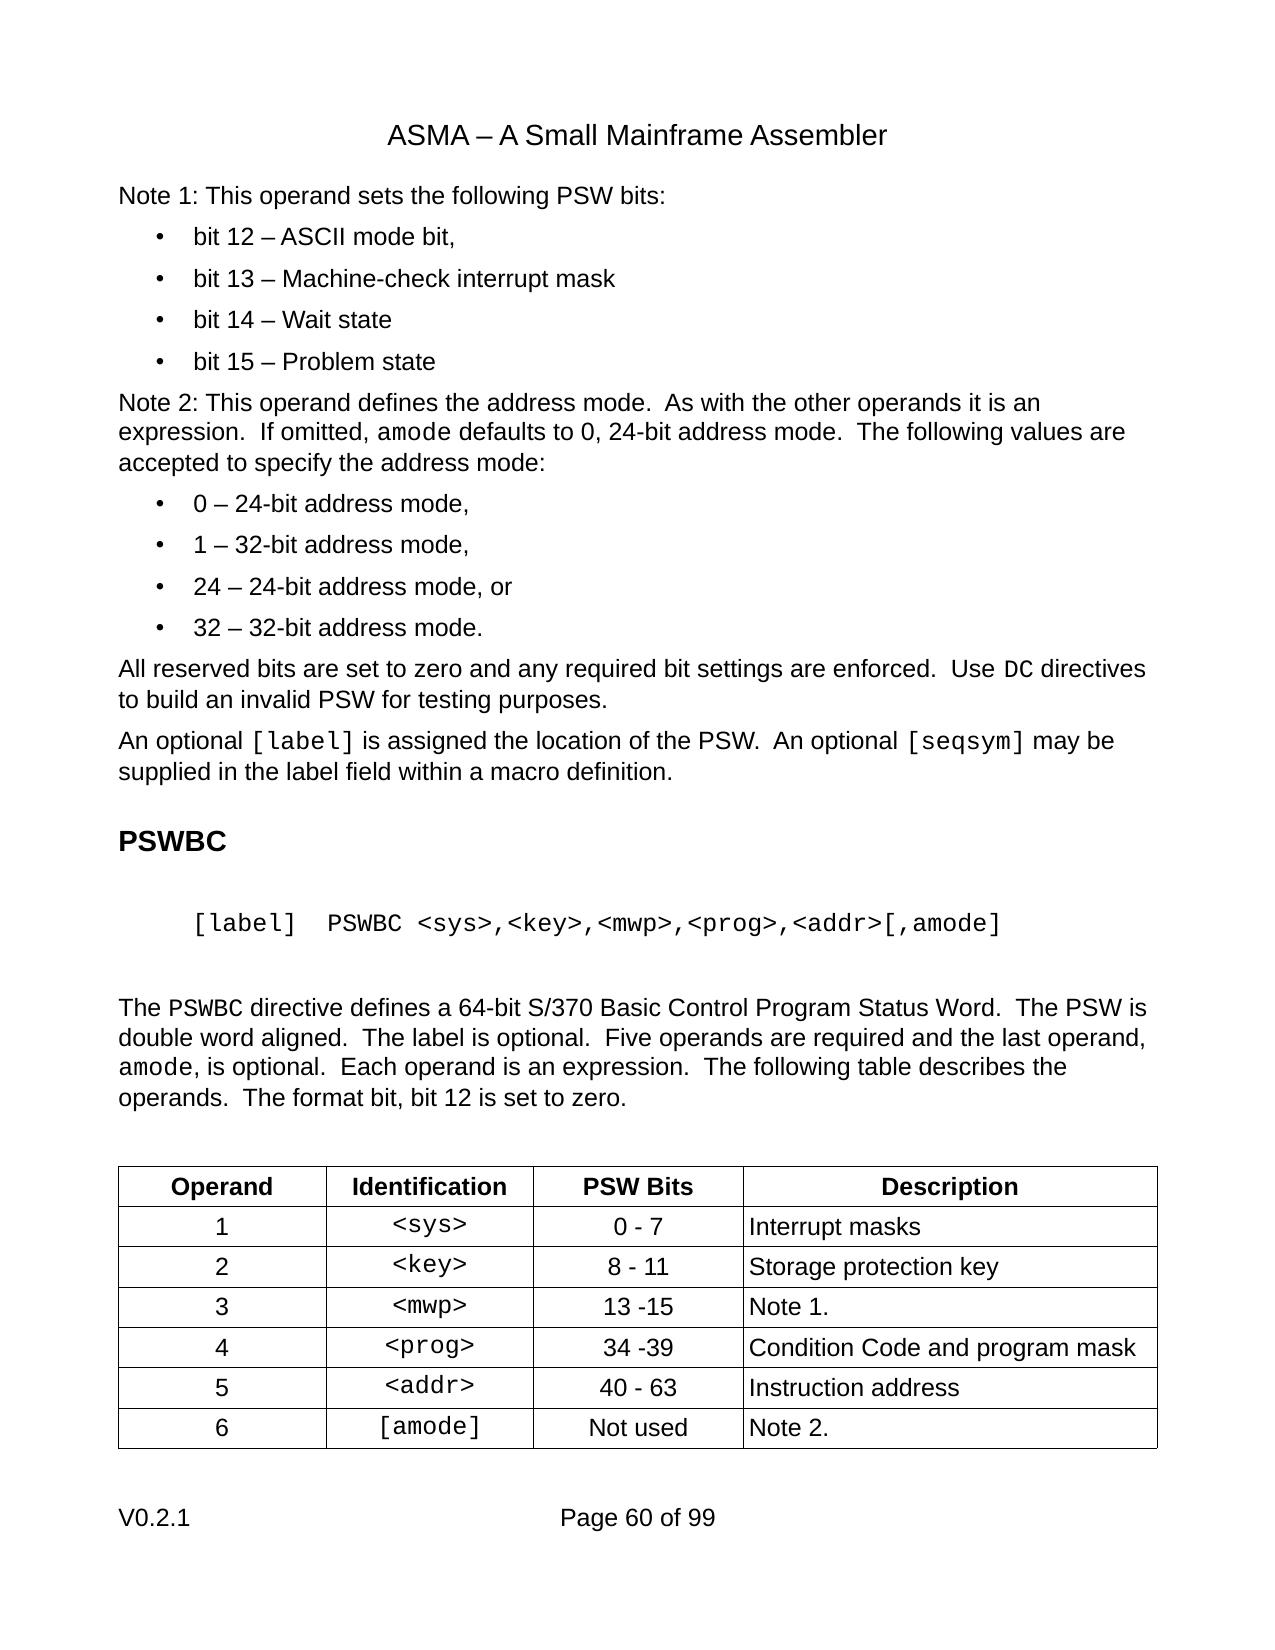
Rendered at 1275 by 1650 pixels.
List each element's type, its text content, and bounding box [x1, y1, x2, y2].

table_cell 3 [119, 1288, 326, 1327]
list 32 – 32-bit address mode. [156, 613, 1157, 642]
table_header Identification [327, 1167, 533, 1206]
table_cell Instruction address [744, 1368, 1157, 1407]
table_cell [amode] [327, 1409, 533, 1448]
table_cell Note 2. [744, 1409, 1157, 1448]
table_cell <sys> [327, 1207, 533, 1246]
table_cell 0 - 7 [534, 1207, 743, 1246]
list bit 15 – Problem state [156, 346, 1157, 375]
list 24 – 24-bit address mode, or [156, 571, 1157, 600]
table_cell 6 [119, 1409, 326, 1448]
table_cell Not used [534, 1409, 743, 1448]
table_cell Storage protection key [744, 1247, 1157, 1287]
table_cell Condition Code and program mask [744, 1328, 1157, 1367]
table_cell <addr> [327, 1368, 533, 1407]
table_cell Interrupt masks [744, 1207, 1157, 1246]
table_cell 34 -39 [534, 1328, 743, 1367]
text [label] PSWBC <sys>,<key>,<mwp>,<prog>,<addr>[,amode] [192, 911, 1157, 939]
table_cell 1 [119, 1207, 326, 1246]
list bit 14 – Wait state [156, 305, 1157, 334]
text All reserved bits are set to zero and any required bit settings are enforced. Use DC directives to build an invalid PSW for testing purposes. [118, 654, 1157, 714]
table_cell <prog> [327, 1328, 533, 1367]
table_cell Note 1. [744, 1288, 1157, 1327]
table_header Description [744, 1167, 1157, 1206]
text The PSWBC directive defines a 64-bit S/370 Basic Control Program Status Word. The PSW is double word aligned. The label is optional. Five operands are required and the last operand, amode, is optional. Each operand is an expression. The following table describes the operands. The format bit, bit 12 is set to zero. [118, 992, 1157, 1112]
text An optional [label] is assigned the location of the PSW. An optional [seqsym] may be supplied in the label field within a macro definition. [118, 726, 1157, 786]
text Note 1: This operand sets the following PSW bits: [118, 181, 1157, 210]
text Note 2: This operand defines the address mode. As with the other operands it is an expression. If omitted, amode defaults to 0, 24-bit address mode. The following values are accepted to specify the address mode: [118, 388, 1157, 476]
list 1 – 32-bit address mode, [156, 530, 1157, 559]
table_cell <mwp> [327, 1288, 533, 1327]
subtitle PSWBC [118, 823, 1157, 857]
table_cell 8 - 11 [534, 1247, 743, 1287]
table_cell 13 -15 [534, 1288, 743, 1327]
table_cell 5 [119, 1368, 326, 1407]
table_cell <key> [327, 1247, 533, 1287]
table_header Operand [119, 1167, 326, 1206]
list bit 13 – Machine-check interrupt mask [156, 264, 1157, 293]
table_cell 4 [119, 1328, 326, 1367]
table_header PSW Bits [534, 1167, 743, 1206]
list bit 12 – ASCII mode bit, [156, 222, 1157, 251]
list 0 – 24-bit address mode, [156, 489, 1157, 518]
table_cell 40 - 63 [534, 1368, 743, 1407]
table_cell 2 [119, 1247, 326, 1287]
